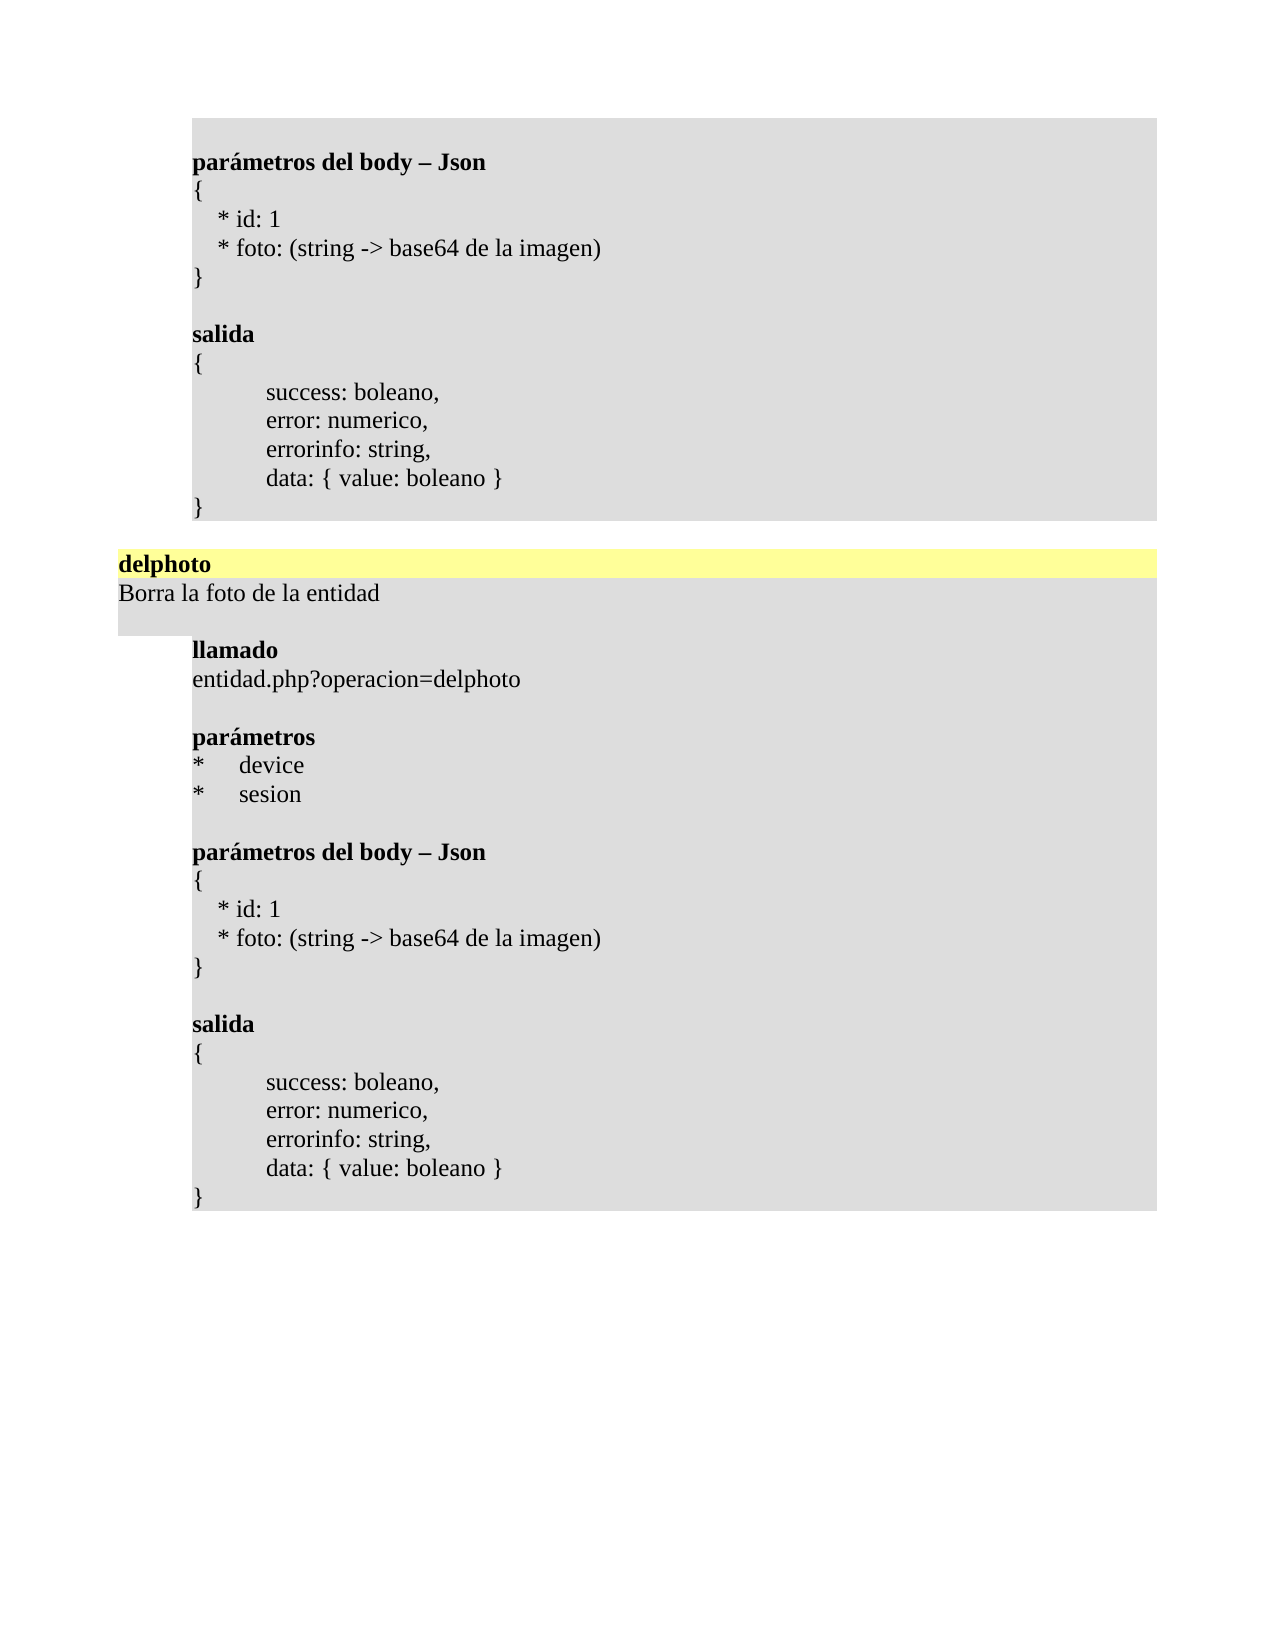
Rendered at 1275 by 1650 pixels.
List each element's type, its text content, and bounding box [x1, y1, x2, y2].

text salida [192, 319, 1157, 348]
text { [192, 866, 1157, 894]
text { [192, 176, 1157, 204]
text data: { value: boleano } [192, 463, 1157, 492]
text entidad.php?operacion=delphoto [192, 664, 1157, 693]
text errorinfo: string, [192, 1124, 1157, 1153]
text } [192, 492, 1157, 521]
text { [192, 348, 1157, 377]
text Borra la foto de la entidad [118, 578, 1157, 607]
text llamado [192, 636, 1157, 664]
text parámetros del body – Json [192, 147, 1157, 176]
text parámetros [192, 722, 1157, 751]
text { [192, 1038, 1157, 1067]
text errorinfo: string, [192, 434, 1157, 463]
text * foto: (string -> base64 de la imagen) } [192, 233, 1157, 291]
text * id: 1 [192, 894, 1157, 923]
text * id: 1 [192, 204, 1157, 233]
text * device [192, 751, 1157, 779]
text success: boleano, [192, 377, 1157, 406]
text delphoto [118, 549, 1157, 578]
text success: boleano, [192, 1067, 1157, 1096]
text salida [192, 1009, 1157, 1038]
text } [192, 1182, 1157, 1211]
text parámetros del body – Json [192, 837, 1157, 866]
text error: numerico, [192, 1096, 1157, 1124]
text error: numerico, [192, 406, 1157, 434]
text * sesion [192, 779, 1157, 808]
text * foto: (string -> base64 de la imagen) } [192, 923, 1157, 981]
text data: { value: boleano } [192, 1153, 1157, 1182]
